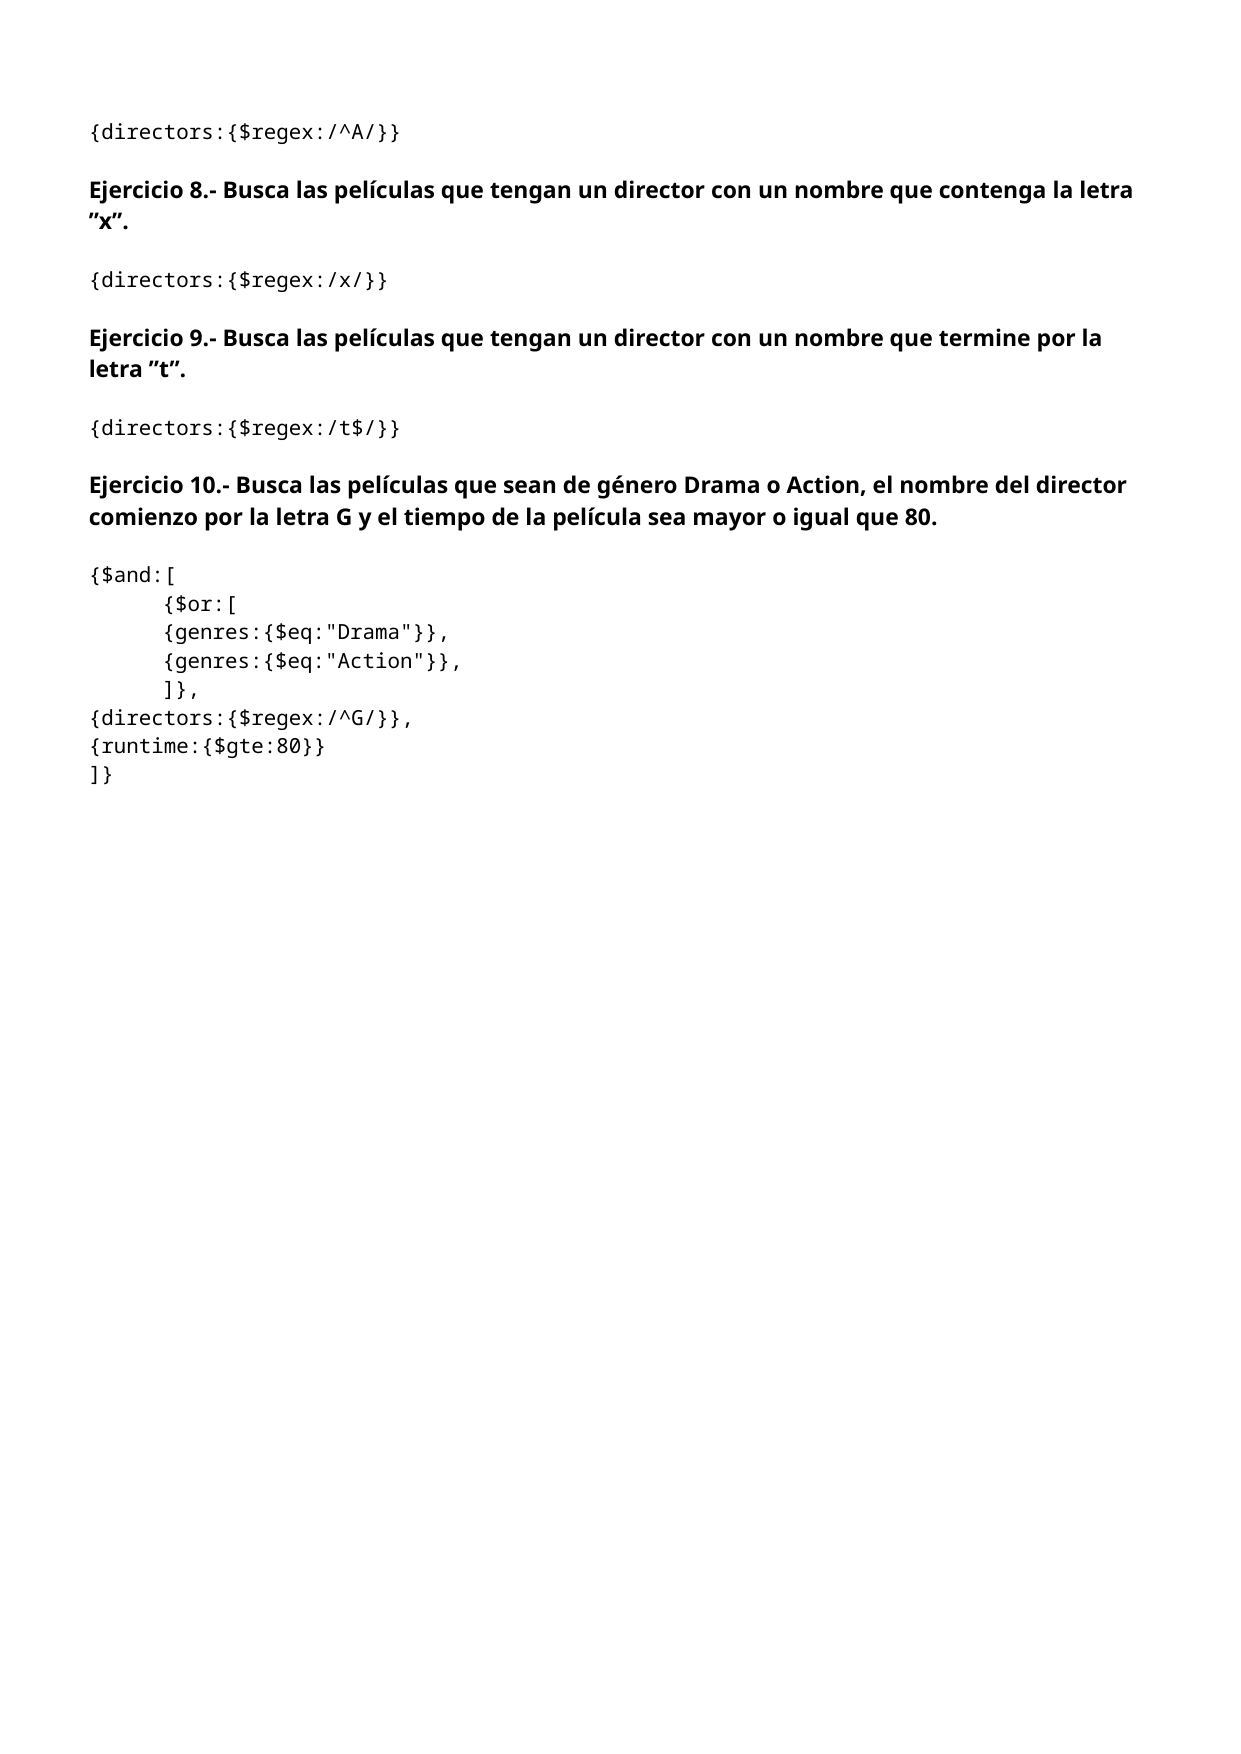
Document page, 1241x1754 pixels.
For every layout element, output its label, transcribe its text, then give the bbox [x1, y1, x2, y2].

text {directors:{$regex:/x/}} [88, 265, 1152, 293]
text {directors:{$regex:/^A/}} [88, 117, 1152, 145]
text Ejercicio 9.- Busca las películas que tengan un director con un nombre que termine por la letra ”t”. [88, 322, 1152, 384]
text {directors:{$regex:/t$/}} [88, 413, 1152, 441]
text Ejercicio 10.- Busca las películas que sean de género Drama o Action, el nombre del director comienzo por la letra G y el tiempo de la película sea mayor o igual que 80. [88, 469, 1152, 532]
text {$and:[ {$or:[ {genres:{$eq:"Drama"}}, {genres:{$eq:"Action"}}, ]}, {directors:{$regex:/^G/}}, {runtime:{$gte:80}} ]} [88, 560, 1152, 788]
text Ejercicio 8.- Busca las películas que tengan un director con un nombre que contenga la letra ”x”. [88, 174, 1152, 236]
